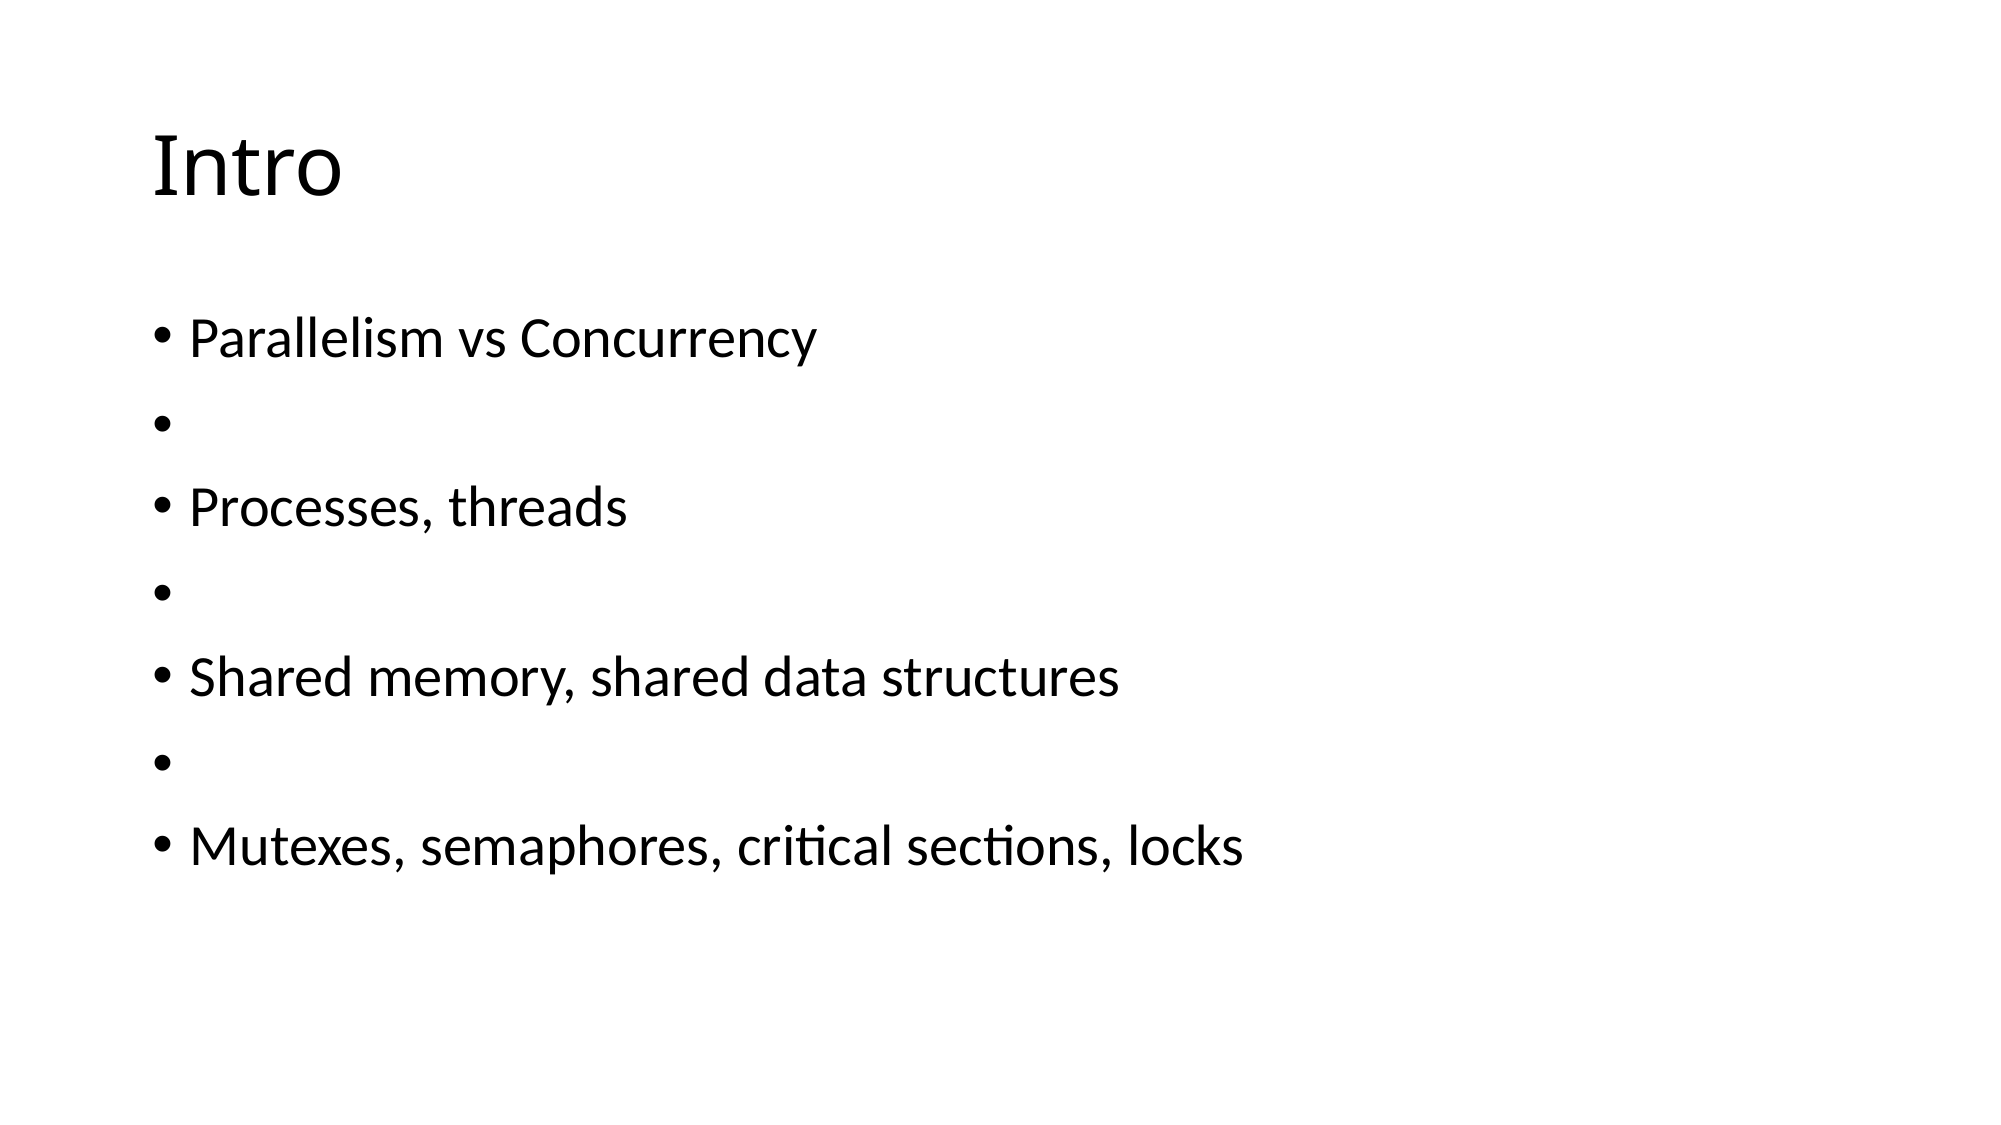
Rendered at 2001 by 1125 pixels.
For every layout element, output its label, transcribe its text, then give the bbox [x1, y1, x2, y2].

title Intro [137, 59, 1863, 278]
list Parallelism vs Concurrency Processes, threads Shared memory, shared data structures Mutexes, semaphores, critical sections, locks [137, 299, 1863, 1014]
